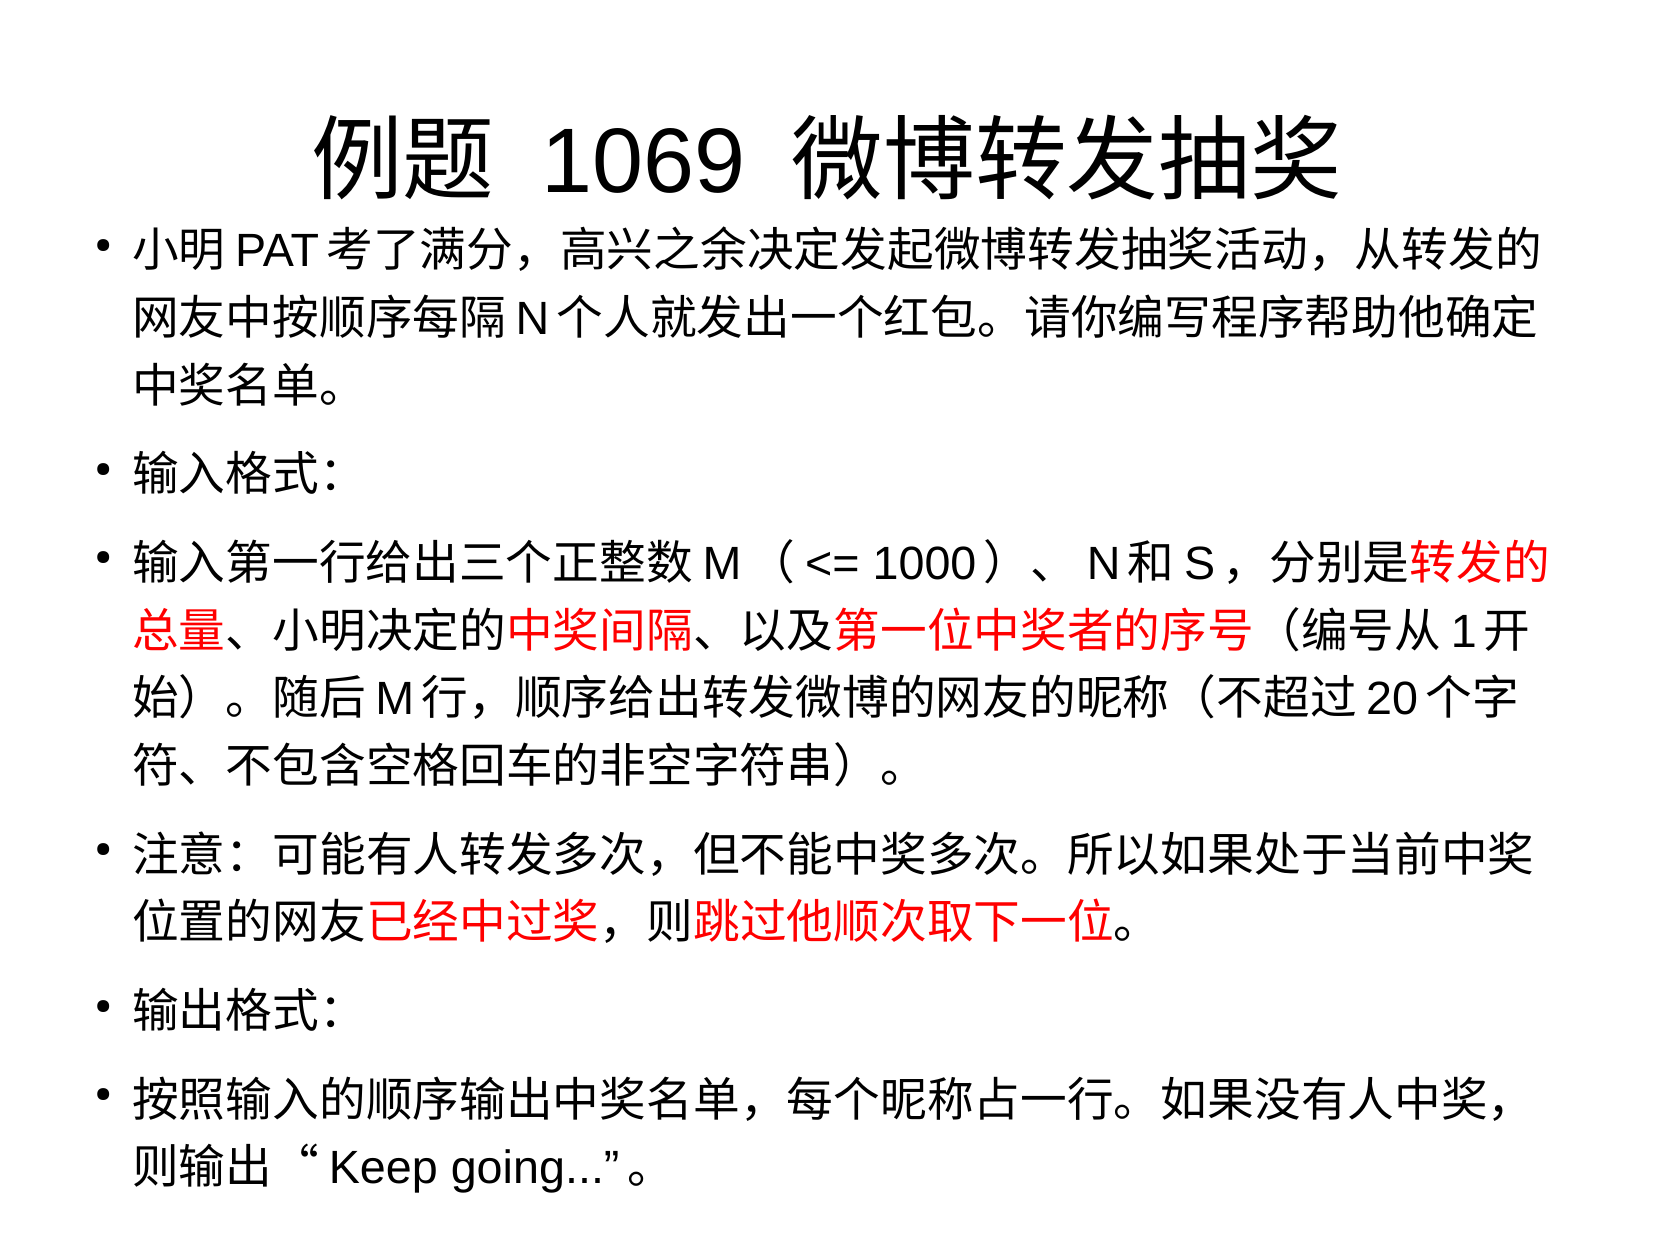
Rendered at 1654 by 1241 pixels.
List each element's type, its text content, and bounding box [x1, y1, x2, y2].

title 例题 1069 微博转发抽奖 [82, 49, 1571, 212]
list 小明PAT考了满分，高兴之余决定发起微博转发抽奖活动，从转发的网友中按顺序每隔N个人就发出一个红包。请你编写程序帮助他确定中奖名单。 输入格式： 输入第一行给出三个正整数M（<= 1000）、N和S，分别是转发的总量、小明决定的中奖间隔、以及第一位中奖者的序号（编号从1开始）。随后M行，顺序给出转发微博的网友的昵称（不超过20个字符、不包含空格回车的非空字符串）。 注意：可能有人转发多次，但不能中奖多次。所以如果处于当前中奖位置的网友已经中过奖，则跳过他顺次取下一位。 输出格式： 按照输入的顺序输出中奖名单，每个昵称占一行。如果没有人中奖，则输出“Keep going...”。 [82, 212, 1571, 1205]
